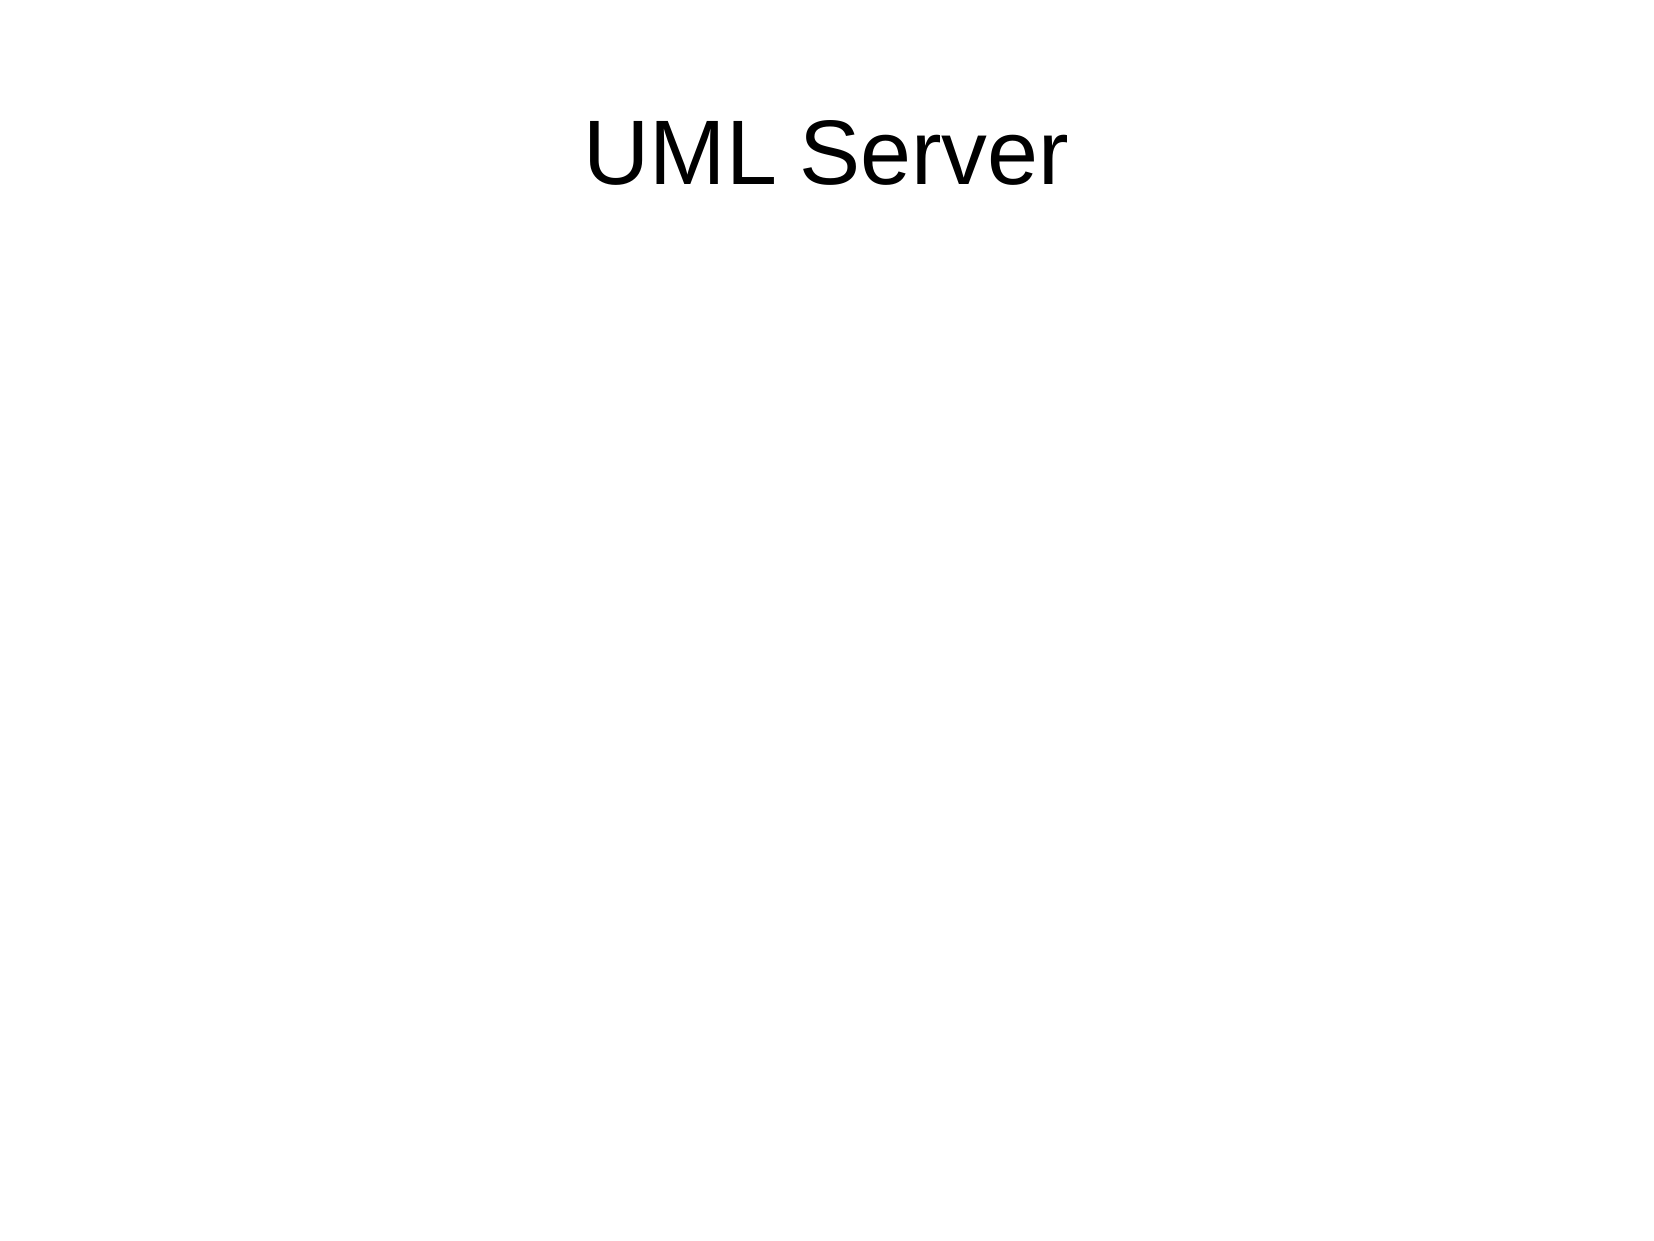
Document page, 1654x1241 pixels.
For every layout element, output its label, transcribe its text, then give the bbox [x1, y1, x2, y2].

title UML Server [82, 49, 1571, 257]
